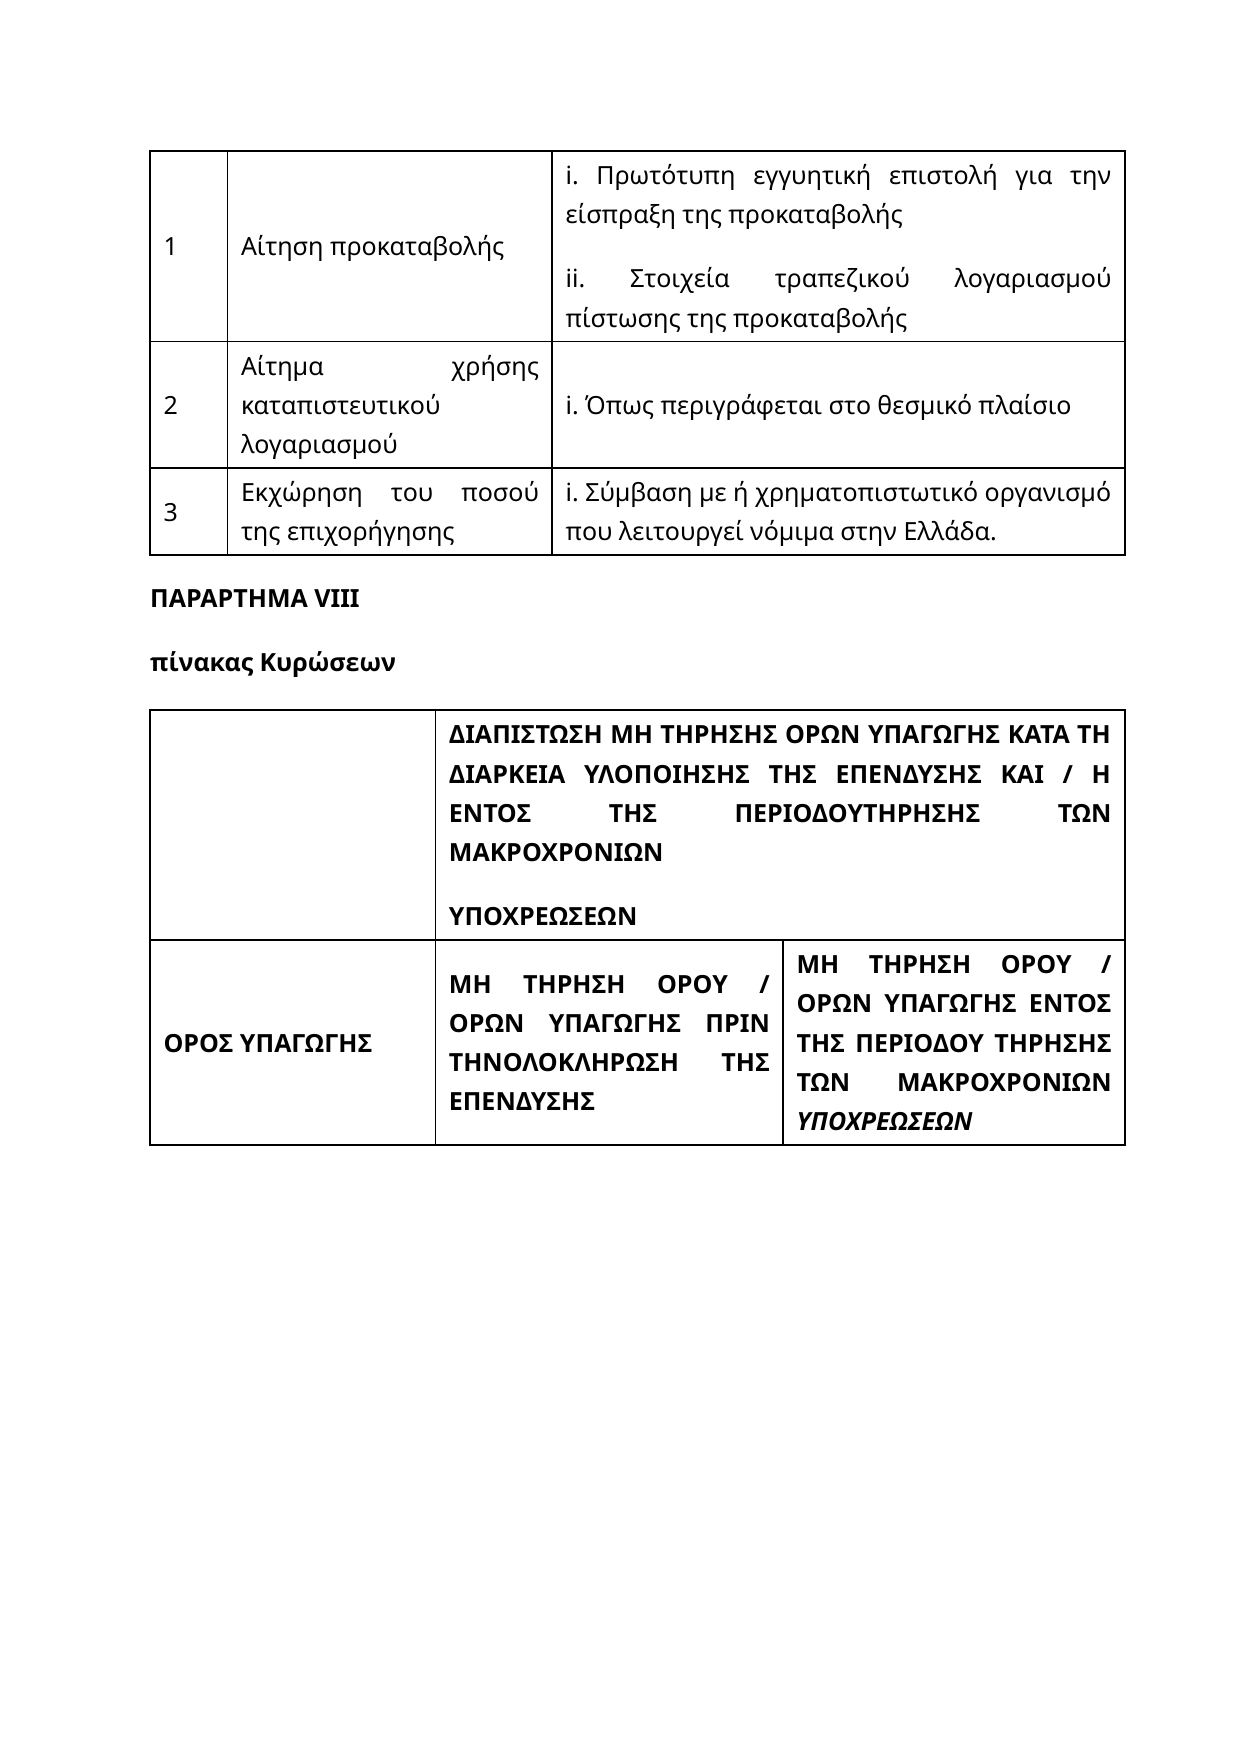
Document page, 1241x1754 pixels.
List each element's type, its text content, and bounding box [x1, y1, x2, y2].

table_cell ΜΗ ΤΗΡΗΣΗ ΟΡΟΥ / ΟΡΩΝ ΥΠΑΓΩΓΗΣ ΠΡΙΝ ΤΗΝΟΛΟΚΛΗΡΩΣΗ ΤΗΣ ΕΠΕΝΔΥΣΗΣ [436, 941, 782, 1144]
table_header [151, 711, 435, 939]
table_cell 3 [151, 469, 227, 554]
table_cell Εκχώρηση του ποσού της επιχορήγησης [228, 469, 551, 554]
table_cell i. Σύμβαση με ή χρηματοπιστωτικό οργανισμό που λειτουργεί νόμιμα στην Ελλάδα. [553, 469, 1124, 554]
table_cell 1 [151, 152, 227, 341]
table_cell Αίτημα χρήσης καταπιστευτικού λογαριασμού [228, 342, 551, 467]
table_cell ΟΡΟΣ ΥΠΑΓΩΓΗΣ [151, 941, 435, 1144]
text ΠΑΡΑΡΤΗΜΑ VIII [150, 581, 1090, 615]
table_cell ΜΗ ΤΗΡΗΣΗ ΟΡΟΥ / ΟΡΩΝ ΥΠΑΓΩΓΗΣ ΕΝΤΟΣ ΤΗΣ ΠΕΡΙΟΔΟΥ ΤΗΡΗΣΗΣ ΤΩΝ ΜΑΚΡΟΧΡΟΝΙΩΝ ΥΠΟΧΡΕΩΣΕΩΝ [784, 941, 1124, 1144]
table_cell Αίτηση προκαταβολής [228, 152, 551, 341]
table_cell i. Όπως περιγράφεται στο θεσμικό πλαίσιο [553, 342, 1124, 467]
table_cell 2 [151, 342, 227, 467]
table_cell i. Πρωτότυπη εγγυητική επιστολή για την είσπραξη της προκαταβολής ii. Στοιχεία τραπεζικού λογαριασμού πίστωσης της προκαταβολής [553, 152, 1124, 341]
text πίνακας Κυρώσεων [150, 645, 1090, 679]
table_header ΔΙΑΠΙΣΤΩΣΗ ΜΗ ΤΗΡΗΣΗΣ ΟΡΩΝ ΥΠΑΓΩΓΗΣ ΚΑΤΑ ΤΗ ΔΙΑΡΚΕΙΑ ΥΛΟΠΟΙΗΣΗΣ ΤΗΣ ΕΠΕΝΔΥΣΗΣ ΚΑΙ / Η ΕΝΤΟΣ ΤΗΣ ΠΕΡΙΟΔΟΥΤΗΡΗΣΗΣ ΤΩΝ ΜΑΚΡΟΧΡΟΝΙΩΝ ΥΠΟΧΡΕΩΣΕΩΝ [436, 711, 1124, 939]
